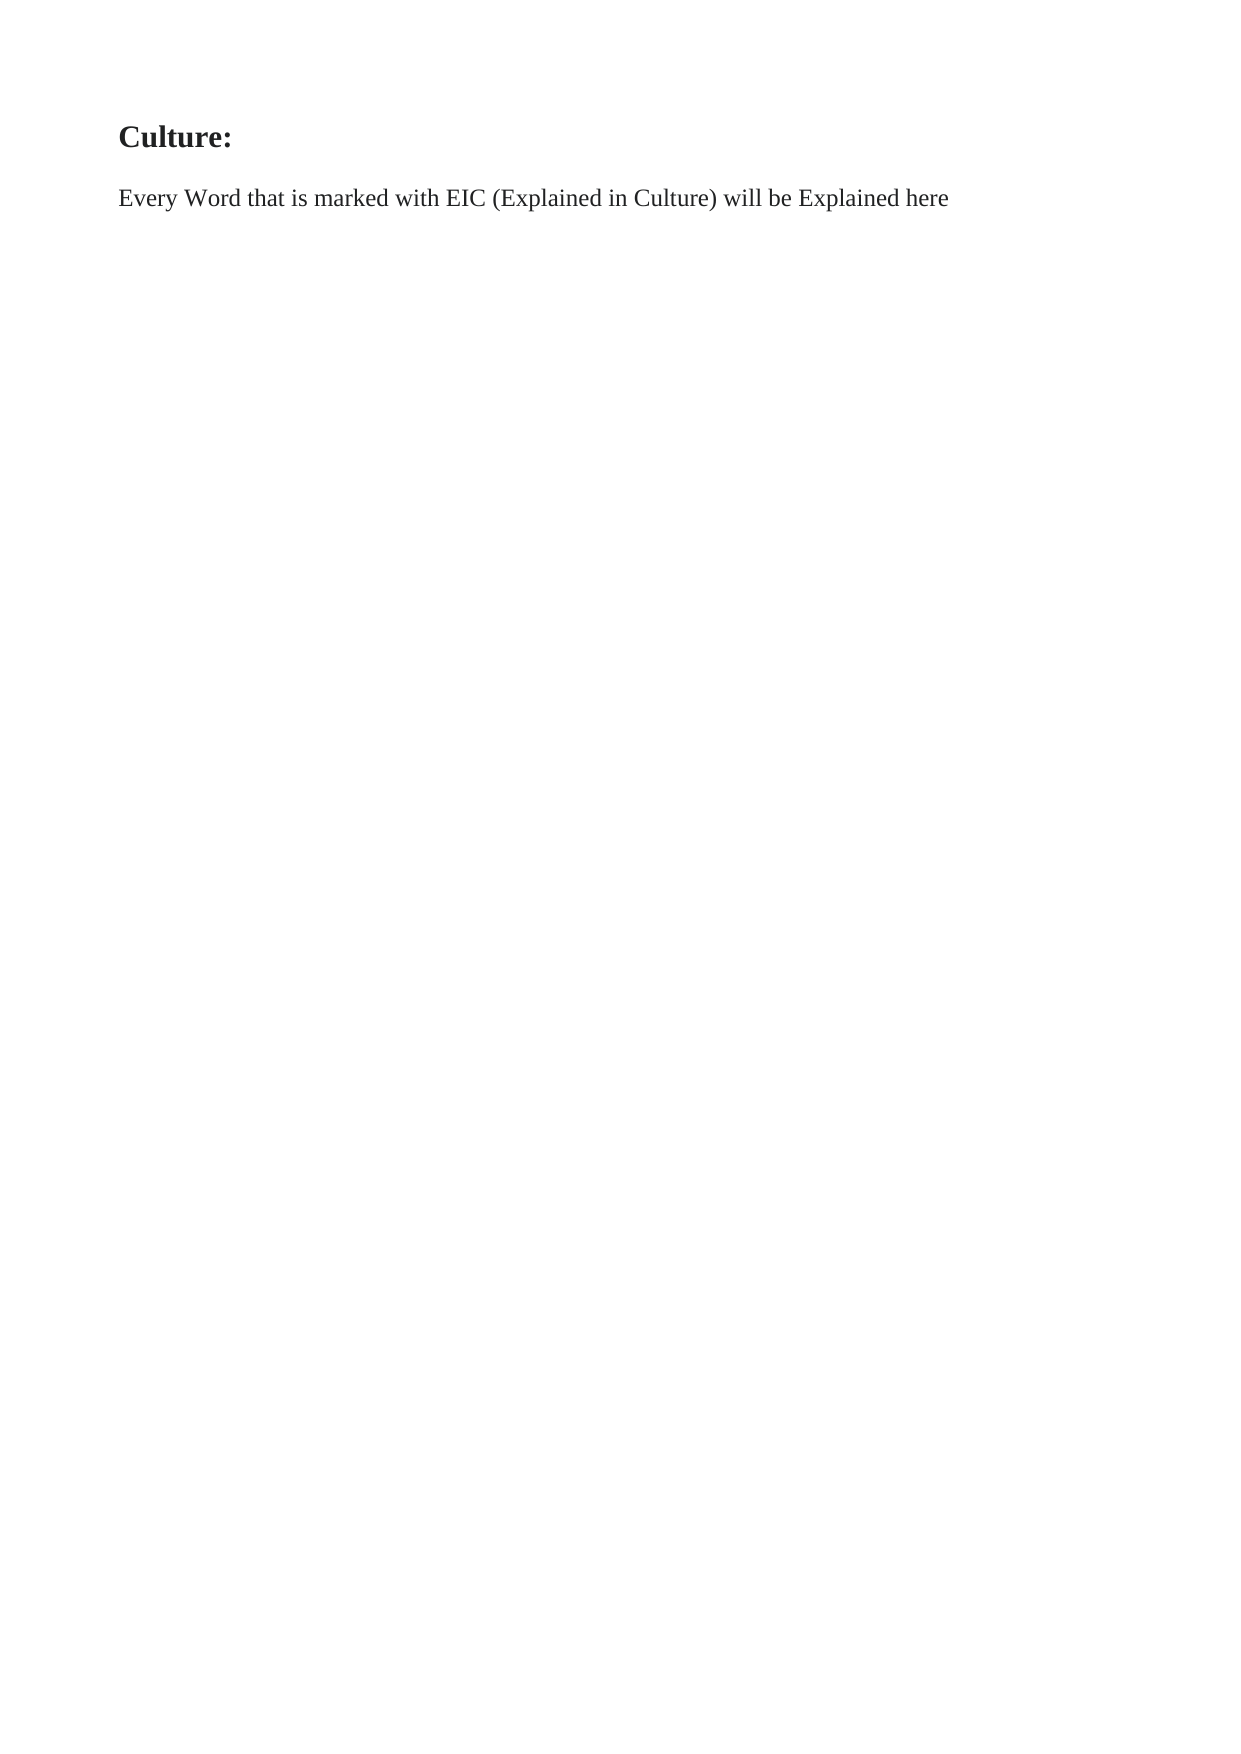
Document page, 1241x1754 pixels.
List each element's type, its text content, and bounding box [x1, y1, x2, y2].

text Every Word that is marked with EIC (Explained in Culture) will be Explained here [118, 183, 1122, 212]
text Culture: [118, 118, 1122, 154]
